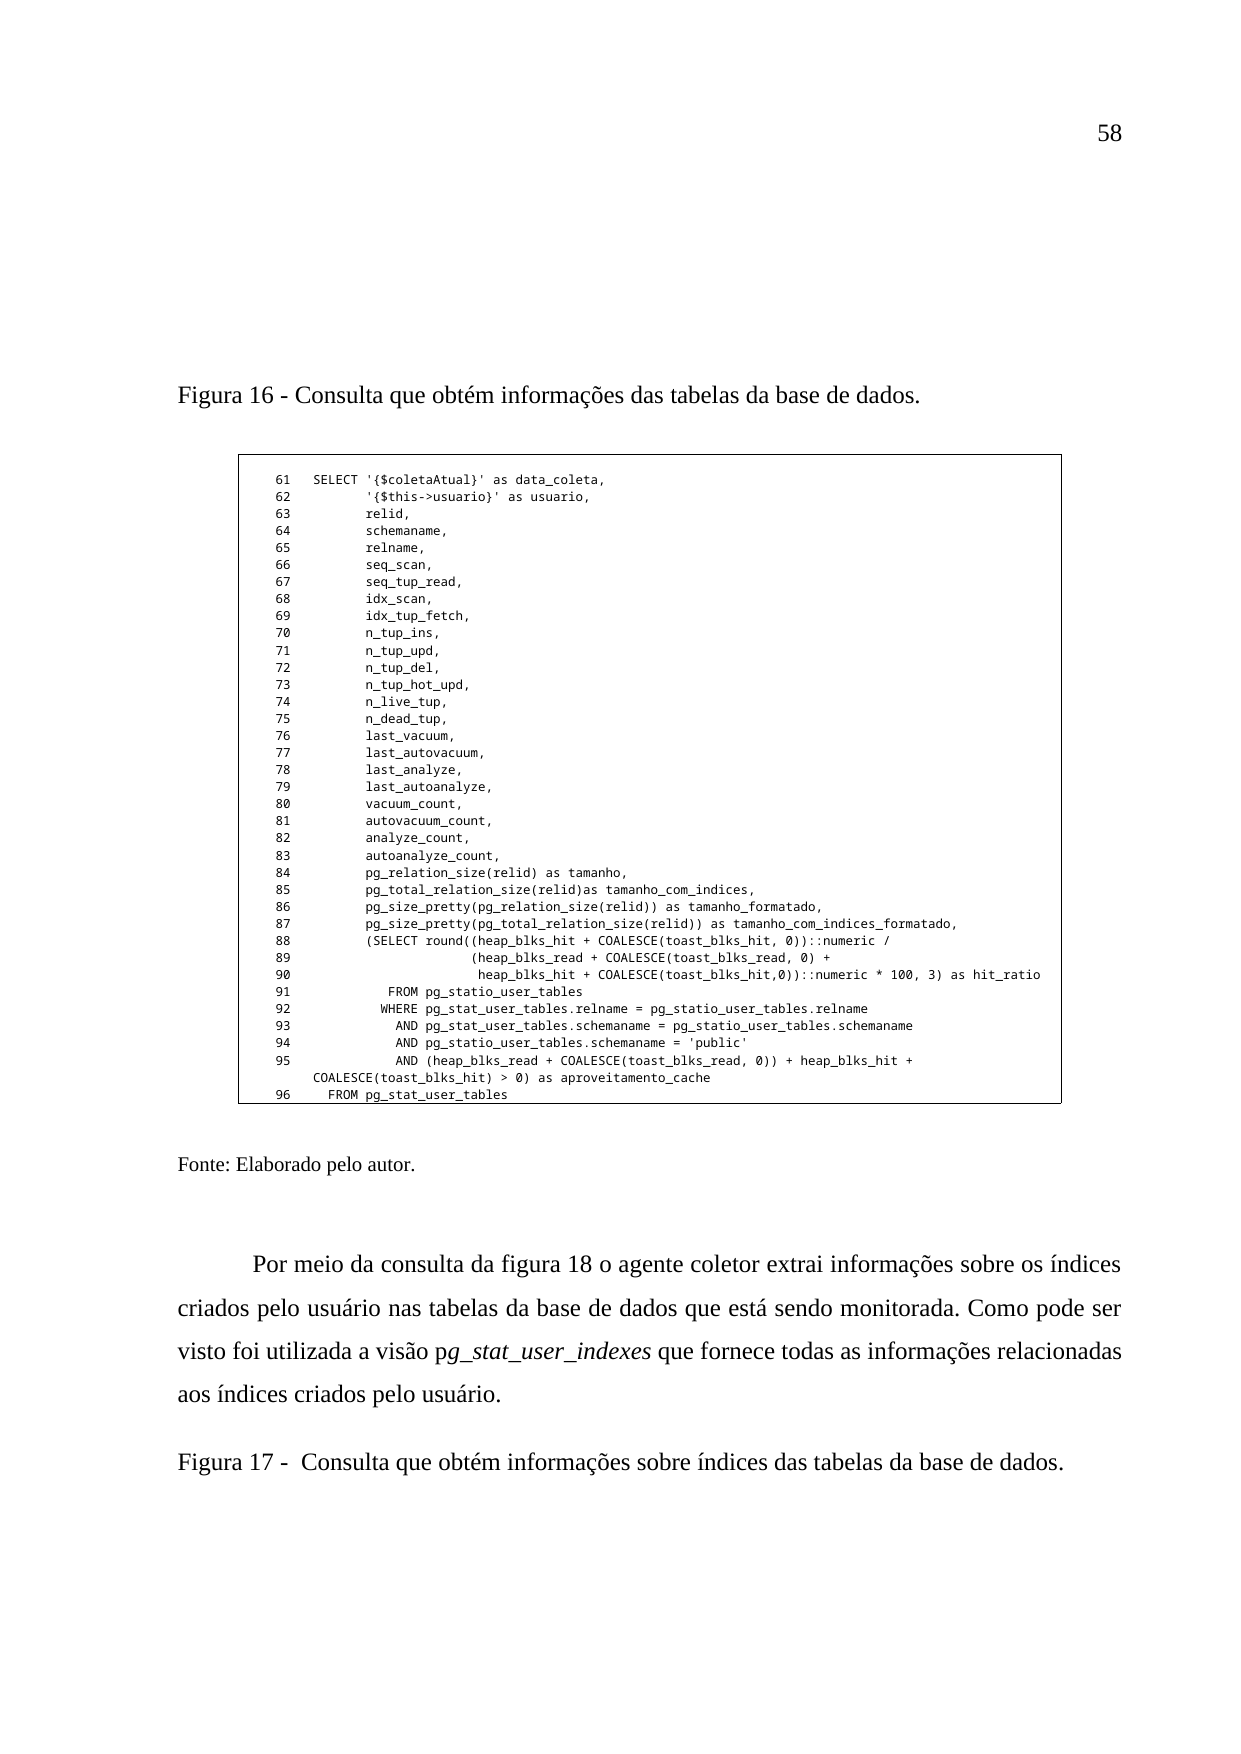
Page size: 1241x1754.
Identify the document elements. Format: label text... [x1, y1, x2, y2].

list WHERE pg_stat_user_tables.relname = pg_statio_user_tables.relname [275, 1000, 1061, 1017]
text Figura 17 - Consulta que obtém informações sobre índices das tabelas da base de dados. [177, 1447, 1122, 1476]
list (SELECT round((heap_blks_hit + COALESCE(toast_blks_hit, 0))::numeric / [275, 932, 1061, 949]
list seq_tup_read, [275, 573, 1061, 590]
list pg_total_relation_size(relid)as tamanho_com_indices, [275, 881, 1061, 898]
text Por meio da consulta da figura 18 o agente coletor extrai informações sobre os índices criados pelo usuário nas tabelas da base de dados que está sendo monitorada. Como pode ser visto foi utilizada a visão pg_stat_user_indexes que fornece todas as informações relacionadas aos índices criados pelo usuário. [177, 1249, 1122, 1408]
list relname, [275, 539, 1061, 556]
list AND pg_statio_user_tables.schemaname = 'public' [275, 1034, 1061, 1052]
list AND (heap_blks_read + COALESCE(toast_blks_read, 0)) + heap_blks_hit + COALESCE(toast_blks_hit) > 0) as aproveitamento_cache [275, 1052, 1061, 1086]
list n_tup_ins, [275, 624, 1061, 642]
list seq_scan, [275, 556, 1061, 573]
list FROM pg_stat_user_tables [275, 1086, 1061, 1103]
list AND pg_stat_user_tables.schemaname = pg_statio_user_tables.schemaname [275, 1017, 1061, 1034]
list last_autoanalyze, [275, 778, 1061, 795]
list schemaname, [275, 522, 1061, 539]
list n_tup_del, [275, 659, 1061, 676]
list autovacuum_count, [275, 812, 1061, 829]
list n_tup_upd, [275, 642, 1061, 659]
list FROM pg_statio_user_tables [275, 983, 1061, 1000]
list n_live_tup, [275, 693, 1061, 710]
list vacuum_count, [275, 795, 1061, 812]
list last_analyze, [275, 761, 1061, 778]
list last_vacuum, [275, 727, 1061, 744]
list Fonte: Elaborado pelo autor. [177, 1152, 1122, 1176]
list analyze_count, [275, 829, 1061, 847]
list last_autovacuum, [275, 744, 1061, 761]
text Figura 16 - Consulta que obtém informações das tabelas da base de dados. [177, 380, 1122, 409]
list n_tup_hot_upd, [275, 676, 1061, 693]
list pg_size_pretty(pg_relation_size(relid)) as tamanho_formatado, [275, 898, 1061, 915]
list pg_size_pretty(pg_total_relation_size(relid)) as tamanho_com_indices_formatado, [275, 915, 1061, 932]
list idx_scan, [275, 590, 1061, 607]
list (heap_blks_read + COALESCE(toast_blks_read, 0) + [275, 949, 1061, 966]
list relid, [275, 505, 1061, 522]
list idx_tup_fetch, [275, 607, 1061, 624]
list heap_blks_hit + COALESCE(toast_blks_hit,0))::numeric * 100, 3) as hit_ratio [275, 966, 1061, 983]
list pg_relation_size(relid) as tamanho, [275, 864, 1061, 881]
list autoanalyze_count, [275, 847, 1061, 864]
list n_dead_tup, [275, 710, 1061, 727]
list SELECT '{$coletaAtual}' as data_coleta, [275, 471, 1061, 488]
list '{$this->usuario}' as usuario, [275, 488, 1061, 505]
